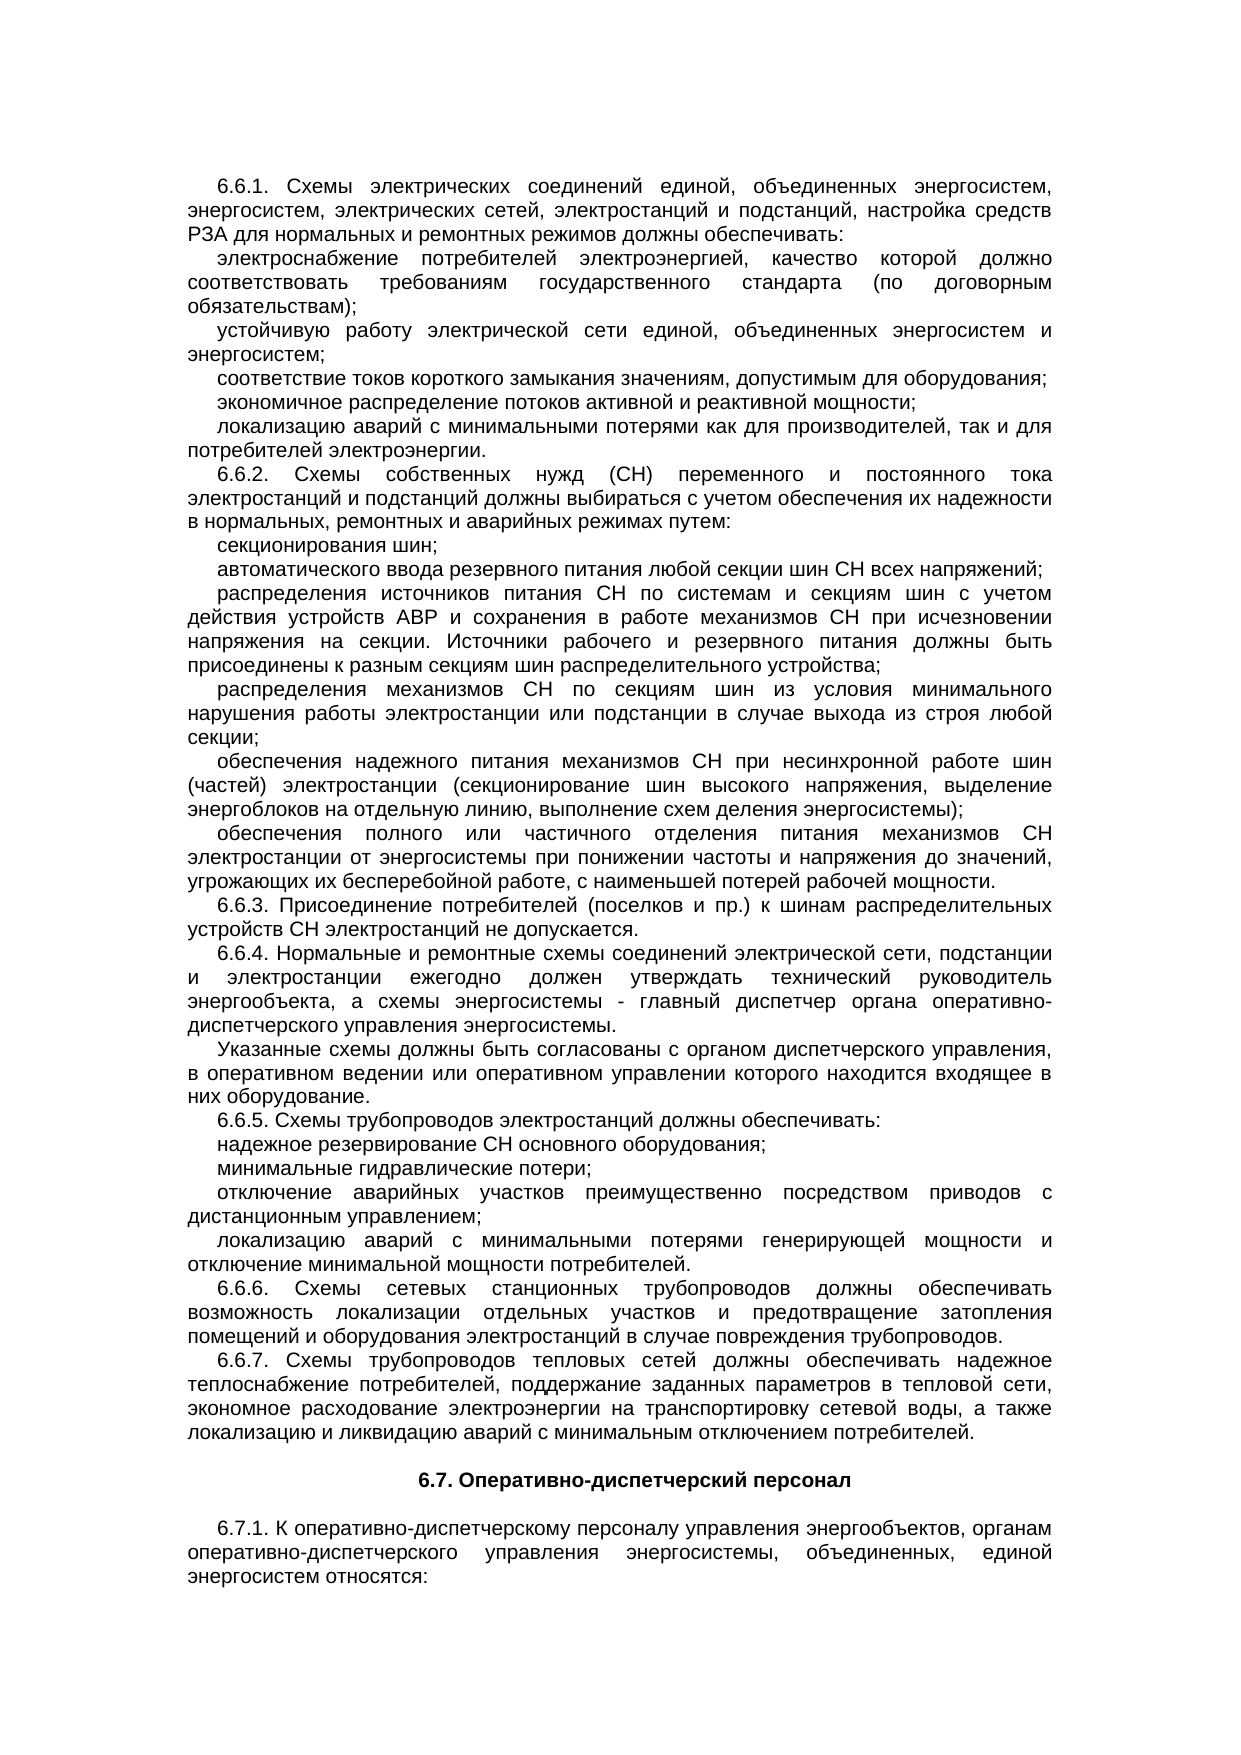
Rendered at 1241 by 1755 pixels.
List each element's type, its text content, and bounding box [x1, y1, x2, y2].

text автоматического ввода резервного питания любой секции шин СН всех напряжений; [187, 557, 1053, 581]
text устойчивую работу электрической сети единой, объединенных энергосистем и энергосистем; [187, 318, 1053, 366]
text экономичное распределение потоков активной и реактивной мощности; [187, 389, 1053, 413]
text 6.6.6. Схемы сетевых станционных трубопроводов должны обеспечивать возможность локализации отдельных участков и предотвращение затопления помещений и оборудования электростанций в случае повреждения трубопроводов. [187, 1276, 1053, 1348]
text 6.6.1. Схемы электрических соединений единой, объединенных энергосистем, энергосистем, электрических сетей, электростанций и подстанций, настройка средств РЗА для нормальных и ремонтных режимов должны обеспечивать: [187, 174, 1053, 246]
text 6.7. Оперативно-диспетчерский персонал [187, 1468, 1053, 1492]
text минимальные гидравлические потери; [187, 1156, 1053, 1180]
text Указанные схемы должны быть согласованы с органом диспетчерского управления, в оперативном ведении или оперативном управлении которого находится входящее в них оборудование. [187, 1036, 1053, 1108]
text 6.6.2. Схемы собственных нужд (СН) переменного и постоянного тока электростанций и подстанций должны выбираться с учетом обеспечения их надежности в нормальных, ремонтных и аварийных режимах путем: [187, 461, 1053, 533]
text 6.6.4. Нормальные и ремонтные схемы соединений электрической сети, подстанции и электростанции ежегодно должен утверждать технический руководитель энергообъекта, а схемы энергосистемы - главный диспетчер органа оперативно-диспетчерского управления энергосистемы. [187, 941, 1053, 1036]
text 6.6.3. Присоединение потребителей (поселков и пр.) к шинам распределительных устройств СН электростанций не допускается. [187, 893, 1053, 941]
text распределения источников питания СН по системам и секциям шин с учетом действия устройств АВР и сохранения в работе механизмов СН при исчезновении напряжения на секции. Источники рабочего и резервного питания должны быть присоединены к разным секциям шин распределительного устройства; [187, 581, 1053, 677]
text соответствие токов короткого замыкания значениям, допустимым для оборудования; [187, 366, 1053, 389]
text обеспечения полного или частичного отделения питания механизмов СН электростанции от энергосистемы при понижении частоты и напряжения до значений, угрожающих их бесперебойной работе, с наименьшей потерей рабочей мощности. [187, 821, 1053, 893]
text 6.6.5. Схемы трубопроводов электростанций должны обеспечивать: [187, 1108, 1053, 1132]
text локализацию аварий с минимальными потерями генерирующей мощности и отключение минимальной мощности потребителей. [187, 1228, 1053, 1276]
text распределения механизмов СН по секциям шин из условия минимального нарушения работы электростанции или подстанции в случае выхода из строя любой секции; [187, 677, 1053, 749]
text обеспечения надежного питания механизмов СН при несинхронной работе шин (частей) электростанции (секционирование шин высокого напряжения, выделение энергоблоков на отдельную линию, выполнение схем деления энергосистемы); [187, 749, 1053, 821]
text электроснабжение потребителей электроэнергией, качество которой должно соответствовать требованиям государственного стандарта (по договорным обязательствам); [187, 246, 1053, 318]
text локализацию аварий с минимальными потерями как для производителей, так и для потребителей электроэнергии. [187, 413, 1053, 461]
text отключение аварийных участков преимущественно посредством приводов с дистанционным управлением; [187, 1180, 1053, 1228]
text 6.7.1. К оперативно-диспетчерскому персоналу управления энергообъектов, органам оперативно-диспетчерского управления энергосистемы, объединенных, единой энергосистем относятся: [187, 1516, 1053, 1587]
text 6.6.7. Схемы трубопроводов тепловых сетей должны обеспечивать надежное теплоснабжение потребителей, поддержание заданных параметров в тепловой сети, экономное расходование электроэнергии на транспортировку сетевой воды, а также локализацию и ликвидацию аварий с минимальным отключением потребителей. [187, 1348, 1053, 1444]
text надежное резервирование СН основного оборудования; [187, 1132, 1053, 1156]
text секционирования шин; [187, 533, 1053, 557]
